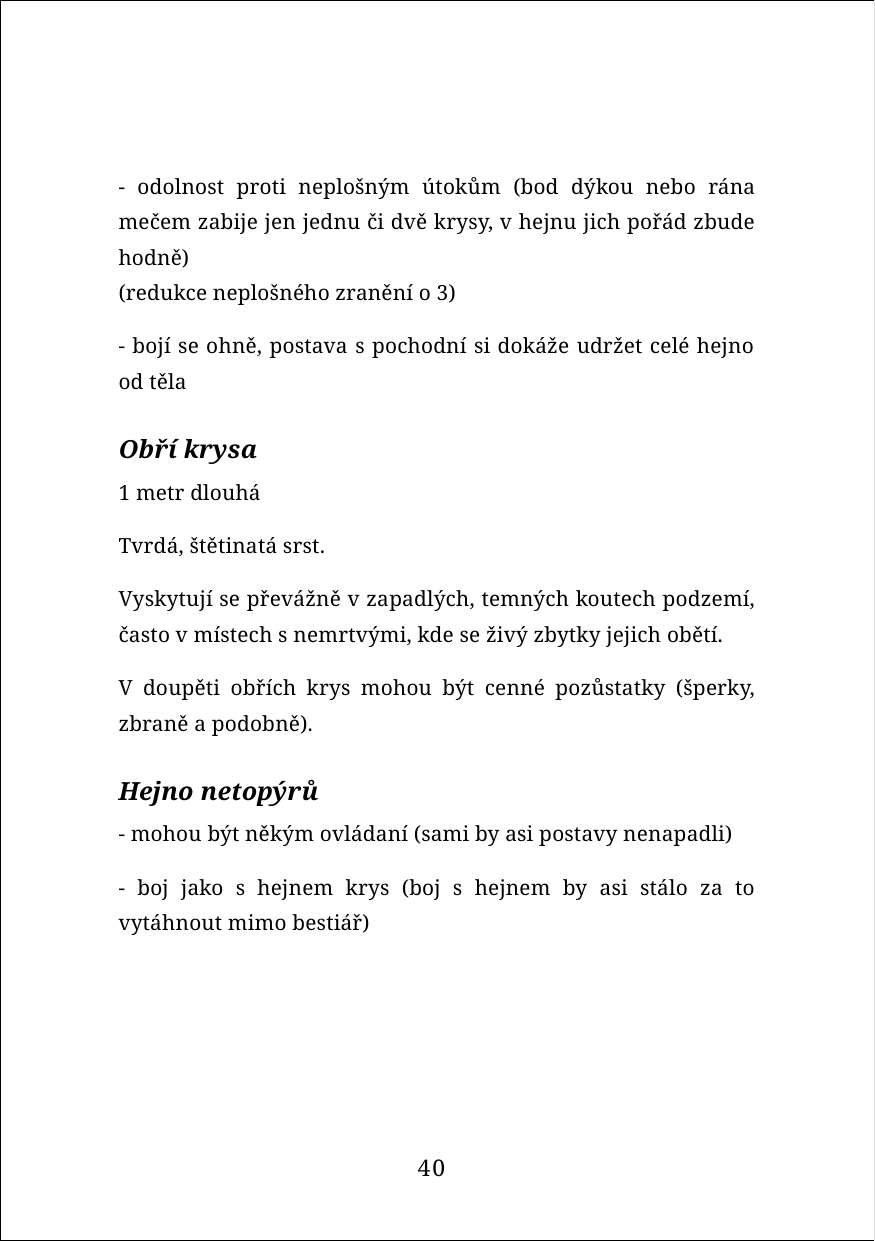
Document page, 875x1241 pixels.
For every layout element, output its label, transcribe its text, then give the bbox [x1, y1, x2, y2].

text 1 metr dlouhá [118, 478, 756, 506]
text Vyskytují se převážně v zapadlých, temných koutech podzemí, často v místech s nemrtvými, kde se živý zbytky jejich obětí. [118, 584, 756, 648]
subtitle Obří krysa [118, 432, 756, 466]
subtitle Hejno netopýrů [118, 774, 756, 808]
text - odolnost proti neplošným útokům (bod dýkou nebo rána mečem zabije jen jednu či dvě krysy, v hejnu jich pořád zbude hodně) (redukce neplošného zranění o 3) [118, 172, 756, 307]
text - mohou být někým ovládaní (sami by asi postavy nenapadli) [118, 819, 756, 848]
text V doupěti obřích krys mohou být cenné pozůstatky (šperky, zbraně a podobně). [118, 673, 756, 737]
text Tvrdá, štětinatá srst. [118, 531, 756, 559]
text - boj jako s hejnem krys (boj s hejnem by asi stálo za to vytáhnout mimo bestiář) [118, 873, 756, 937]
text - bojí se ohně, postava s pochodní si dokáže udržet celé hejno od těla [118, 332, 756, 396]
